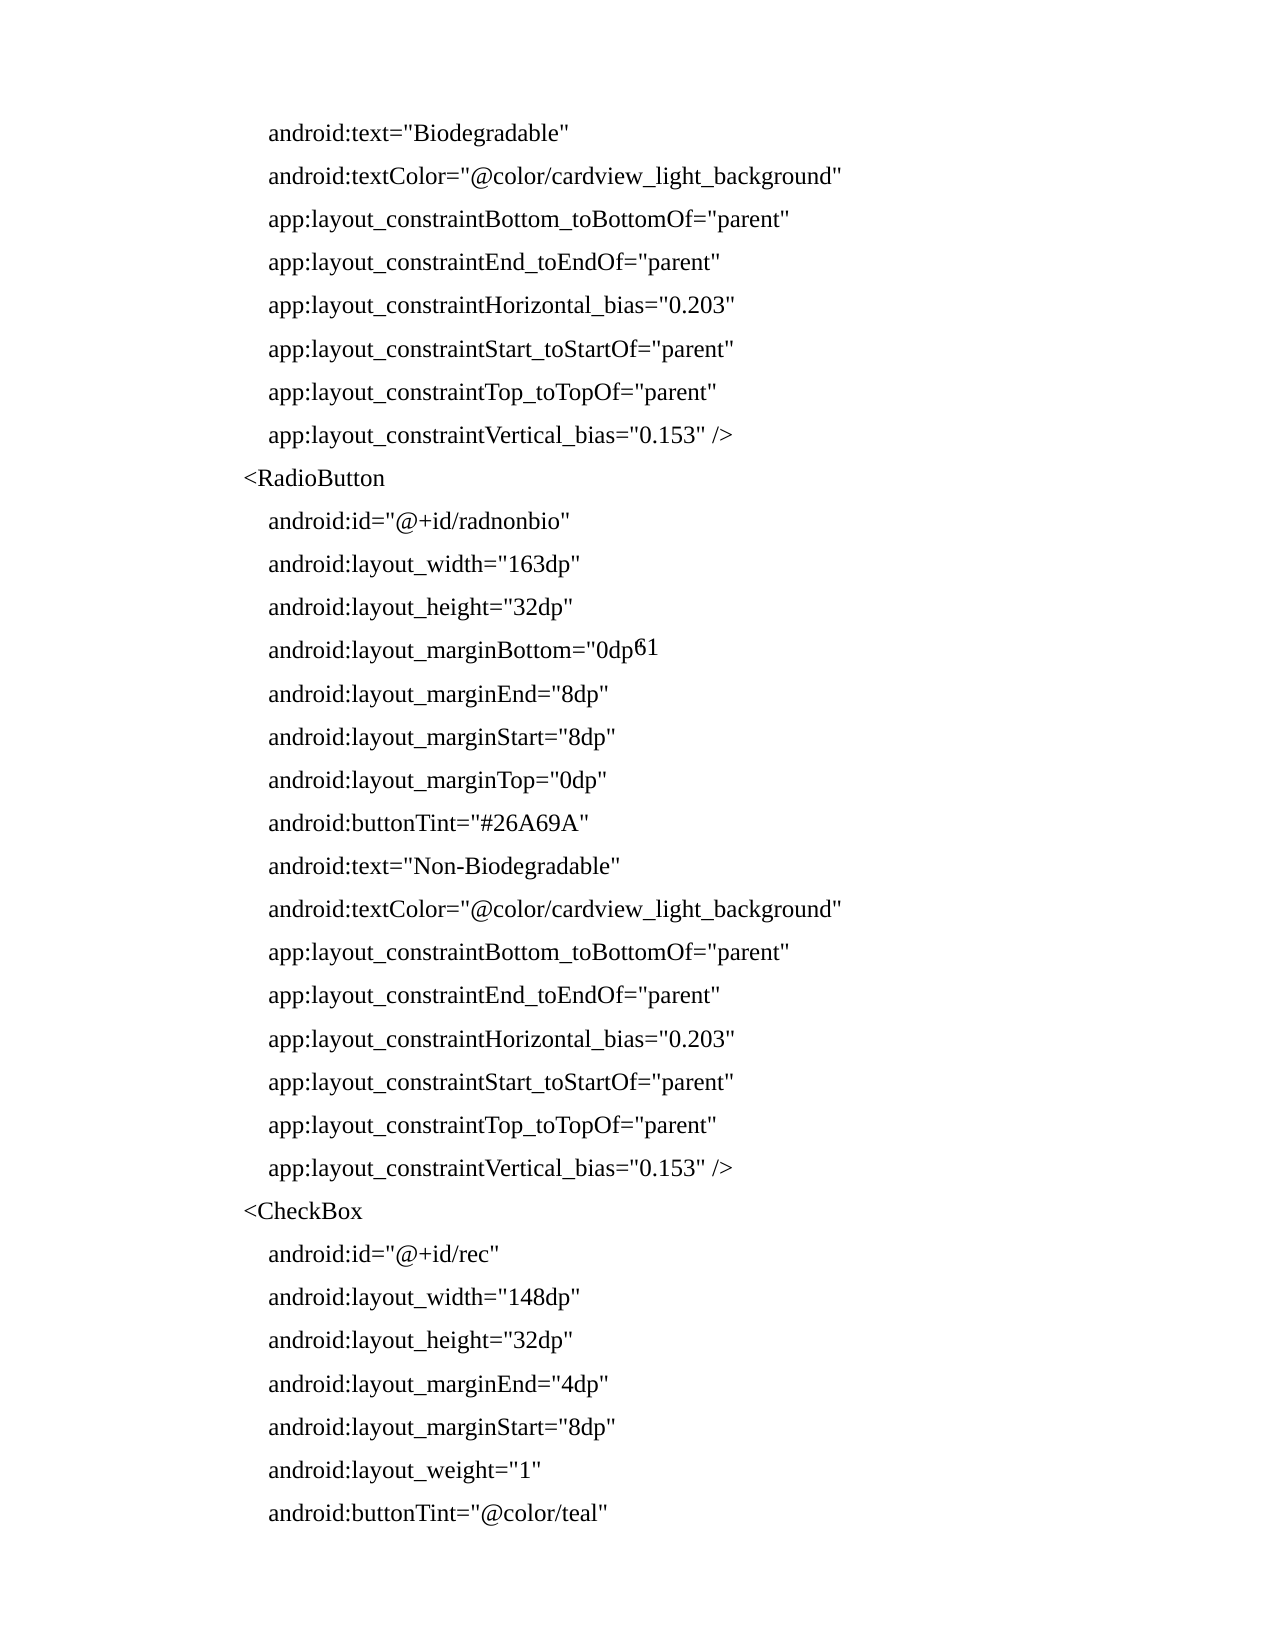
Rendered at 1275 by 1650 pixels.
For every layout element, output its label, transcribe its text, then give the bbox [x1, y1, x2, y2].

text android:layout_marginStart="8dp" [193, 722, 1157, 751]
text app:layout_constraintHorizontal_bias="0.203" [193, 291, 1157, 319]
text android:layout_width="148dp" [193, 1282, 1157, 1311]
text app:layout_constraintTop_toTopOf="parent" [193, 377, 1157, 406]
text <CheckBox [193, 1196, 1157, 1225]
text android:text="Biodegradable" [193, 118, 1157, 147]
text android:layout_width="163dp" [193, 549, 1157, 578]
text app:layout_constraintStart_toStartOf="parent" [193, 334, 1157, 362]
text app:layout_constraintStart_toStartOf="parent" [193, 1067, 1157, 1096]
text android:layout_marginTop="0dp" [193, 765, 1157, 794]
text app:layout_constraintBottom_toBottomOf="parent" [193, 937, 1157, 966]
text app:layout_constraintBottom_toBottomOf="parent" [193, 204, 1157, 233]
text android:layout_height="32dp" [193, 1326, 1157, 1354]
text android:id="@+id/radnonbio" [193, 506, 1157, 535]
text app:layout_constraintEnd_toEndOf="parent" [193, 247, 1157, 276]
text app:layout_constraintEnd_toEndOf="parent" [193, 981, 1157, 1009]
text android:buttonTint="#26A69A" [193, 808, 1157, 837]
text android:layout_marginStart="8dp" [193, 1412, 1157, 1441]
text app:layout_constraintVertical_bias="0.153" /> [193, 1153, 1157, 1182]
text app:layout_constraintHorizontal_bias="0.203" [193, 1024, 1157, 1052]
text app:layout_constraintVertical_bias="0.153" /> [193, 420, 1157, 449]
text android:textColor="@color/cardview_light_background" [193, 894, 1157, 923]
text android:id="@+id/rec" [193, 1239, 1157, 1268]
text android:layout_marginBottom="0dp" [193, 636, 1157, 664]
text <RadioButton [193, 463, 1157, 492]
text android:buttonTint="@color/teal" [193, 1498, 1157, 1527]
text android:layout_weight="1" [193, 1455, 1157, 1484]
text android:text="Non-Biodegradable" [193, 851, 1157, 880]
text android:layout_height="32dp" [193, 592, 1157, 621]
text android:textColor="@color/cardview_light_background" [193, 161, 1157, 190]
text android:layout_marginEnd="8dp" [193, 679, 1157, 707]
text android:layout_marginEnd="4dp" [193, 1369, 1157, 1397]
text app:layout_constraintTop_toTopOf="parent" [193, 1110, 1157, 1139]
